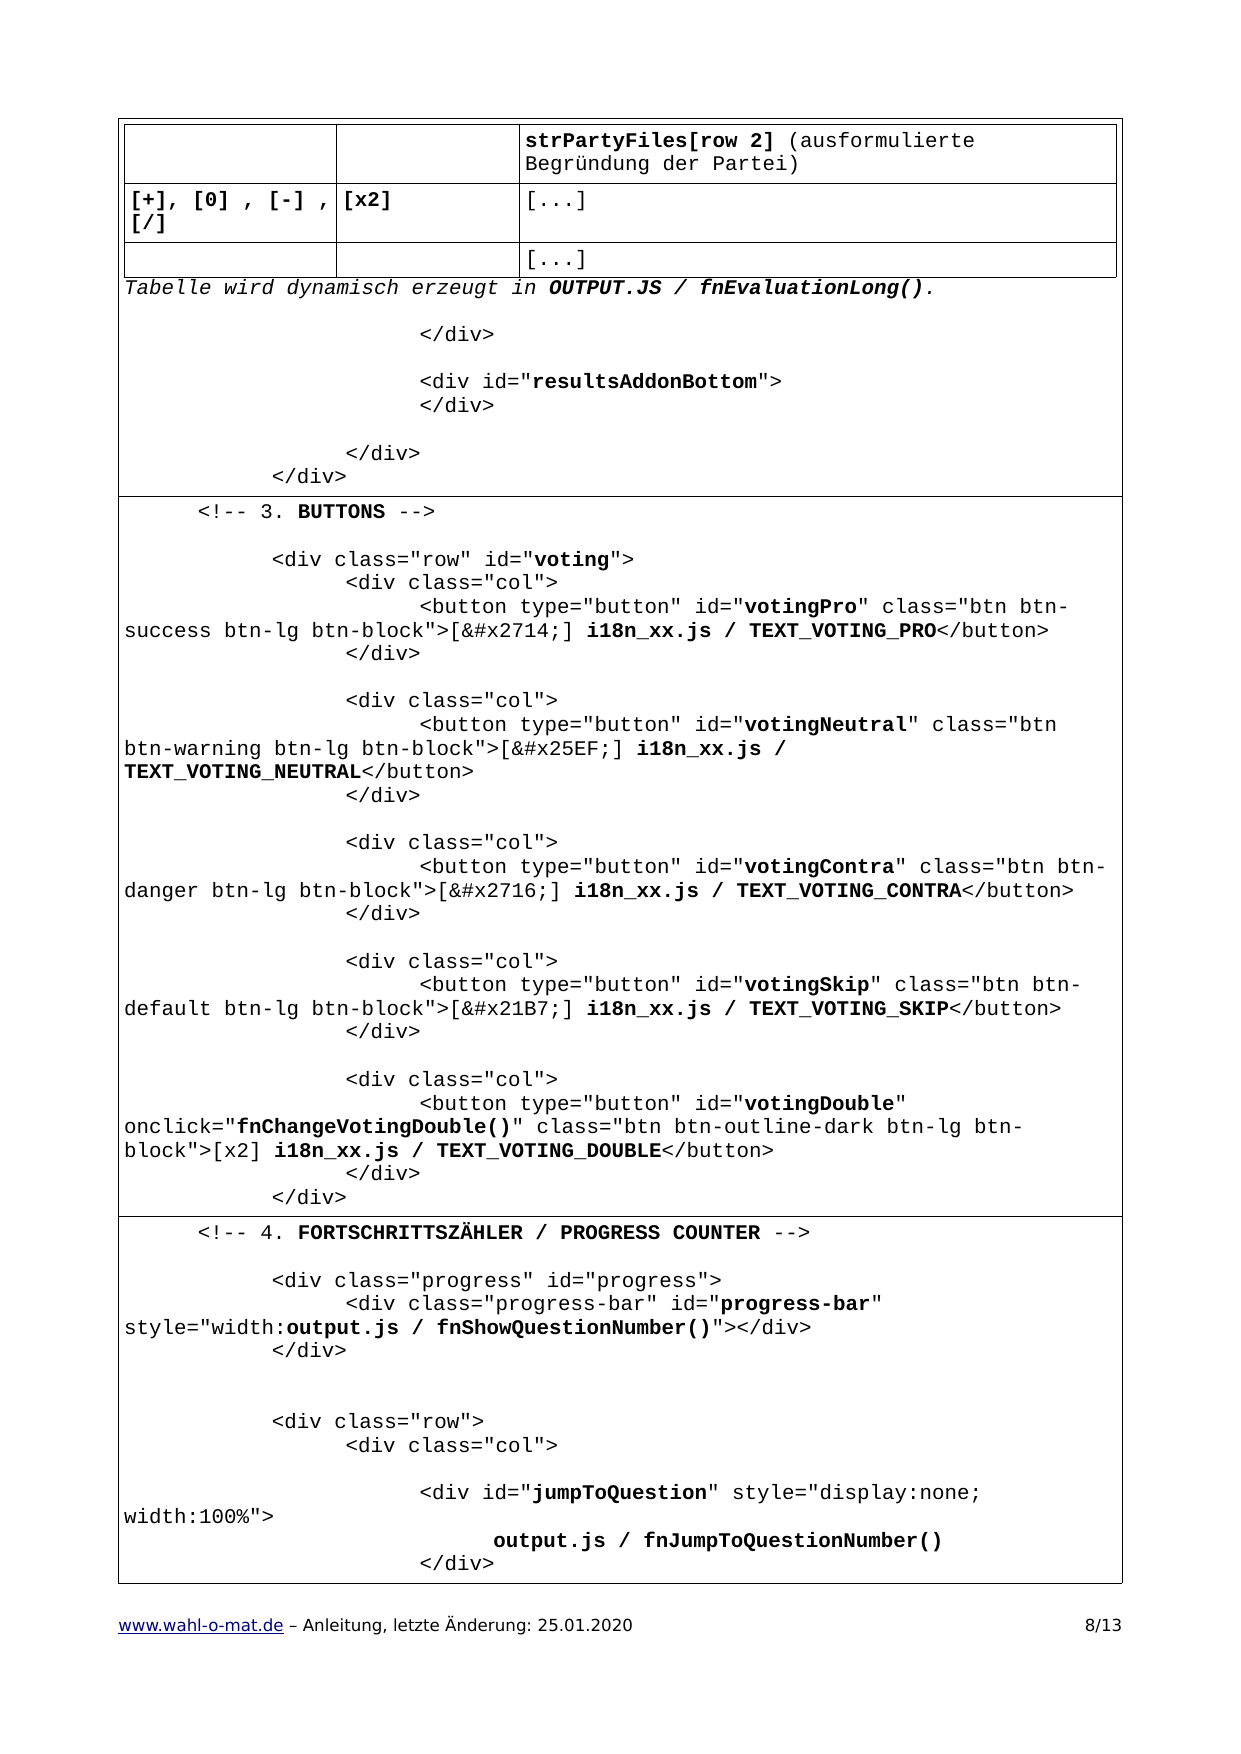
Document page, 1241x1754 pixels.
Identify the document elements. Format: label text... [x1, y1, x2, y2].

table_cell <!-- 4. FORTSCHRITTSZÄHLER / PROGRESS COUNTER --> <div class="progress" id="progress"> <div class="progress-bar" id="progress-bar" style="width:output.js / fnShowQuestionNumber()"></div> </div> <div class="row"> <div class="col"> <div id="jumpToQuestion" style="display:none; width:100%"> output.js / fnJumpToQuestionNumber() </div> [119, 1217, 1122, 1583]
table_cell [...] [520, 243, 1116, 277]
table_cell [+], [0] , [-] , [/] [125, 184, 336, 242]
table_cell [337, 125, 519, 183]
table_cell [...] [520, 184, 1116, 242]
table_cell Tabelle wird dynamisch erzeugt in OUTPUT.JS / fnEvaluationLong(). </div> <div id="resultsAddonBottom"> </div> </div> </div> [119, 119, 1122, 496]
table_cell [x2] [337, 184, 519, 242]
table_cell [337, 243, 519, 277]
table_cell <!-- 3. BUTTONS --> <div class="row" id="voting"> <div class="col"> <button type="button" id="votingPro" class="btn btn-success btn-lg btn-block">[&#x2714;] i18n_xx.js / TEXT_VOTING_PRO</button> </div> <div class="col"> <button type="button" id="votingNeutral" class="btn btn-warning btn-lg btn-block">[&#x25EF;] i18n_xx.js / TEXT_VOTING_NEUTRAL</button> </div> <div class="col"> <button type="button" id="votingContra" class="btn btn-danger btn-lg btn-block">[&#x2716;] i18n_xx.js / TEXT_VOTING_CONTRA</button> </div> <div class="col"> <button type="button" id="votingSkip" class="btn btn-default btn-lg btn-block">[&#x21B7;] i18n_xx.js / TEXT_VOTING_SKIP</button> </div> <div class="col"> <button type="button" id="votingDouble" onclick="fnChangeVotingDouble()" class="btn btn-outline-dark btn-lg btn-block">[x2] i18n_xx.js / TEXT_VOTING_DOUBLE</button> </div> </div> [119, 497, 1122, 1216]
table_cell [125, 125, 336, 183]
table_cell strPartyFiles[row 2] (ausformulierte Begründung der Partei) [520, 125, 1116, 183]
table_cell [125, 243, 336, 277]
